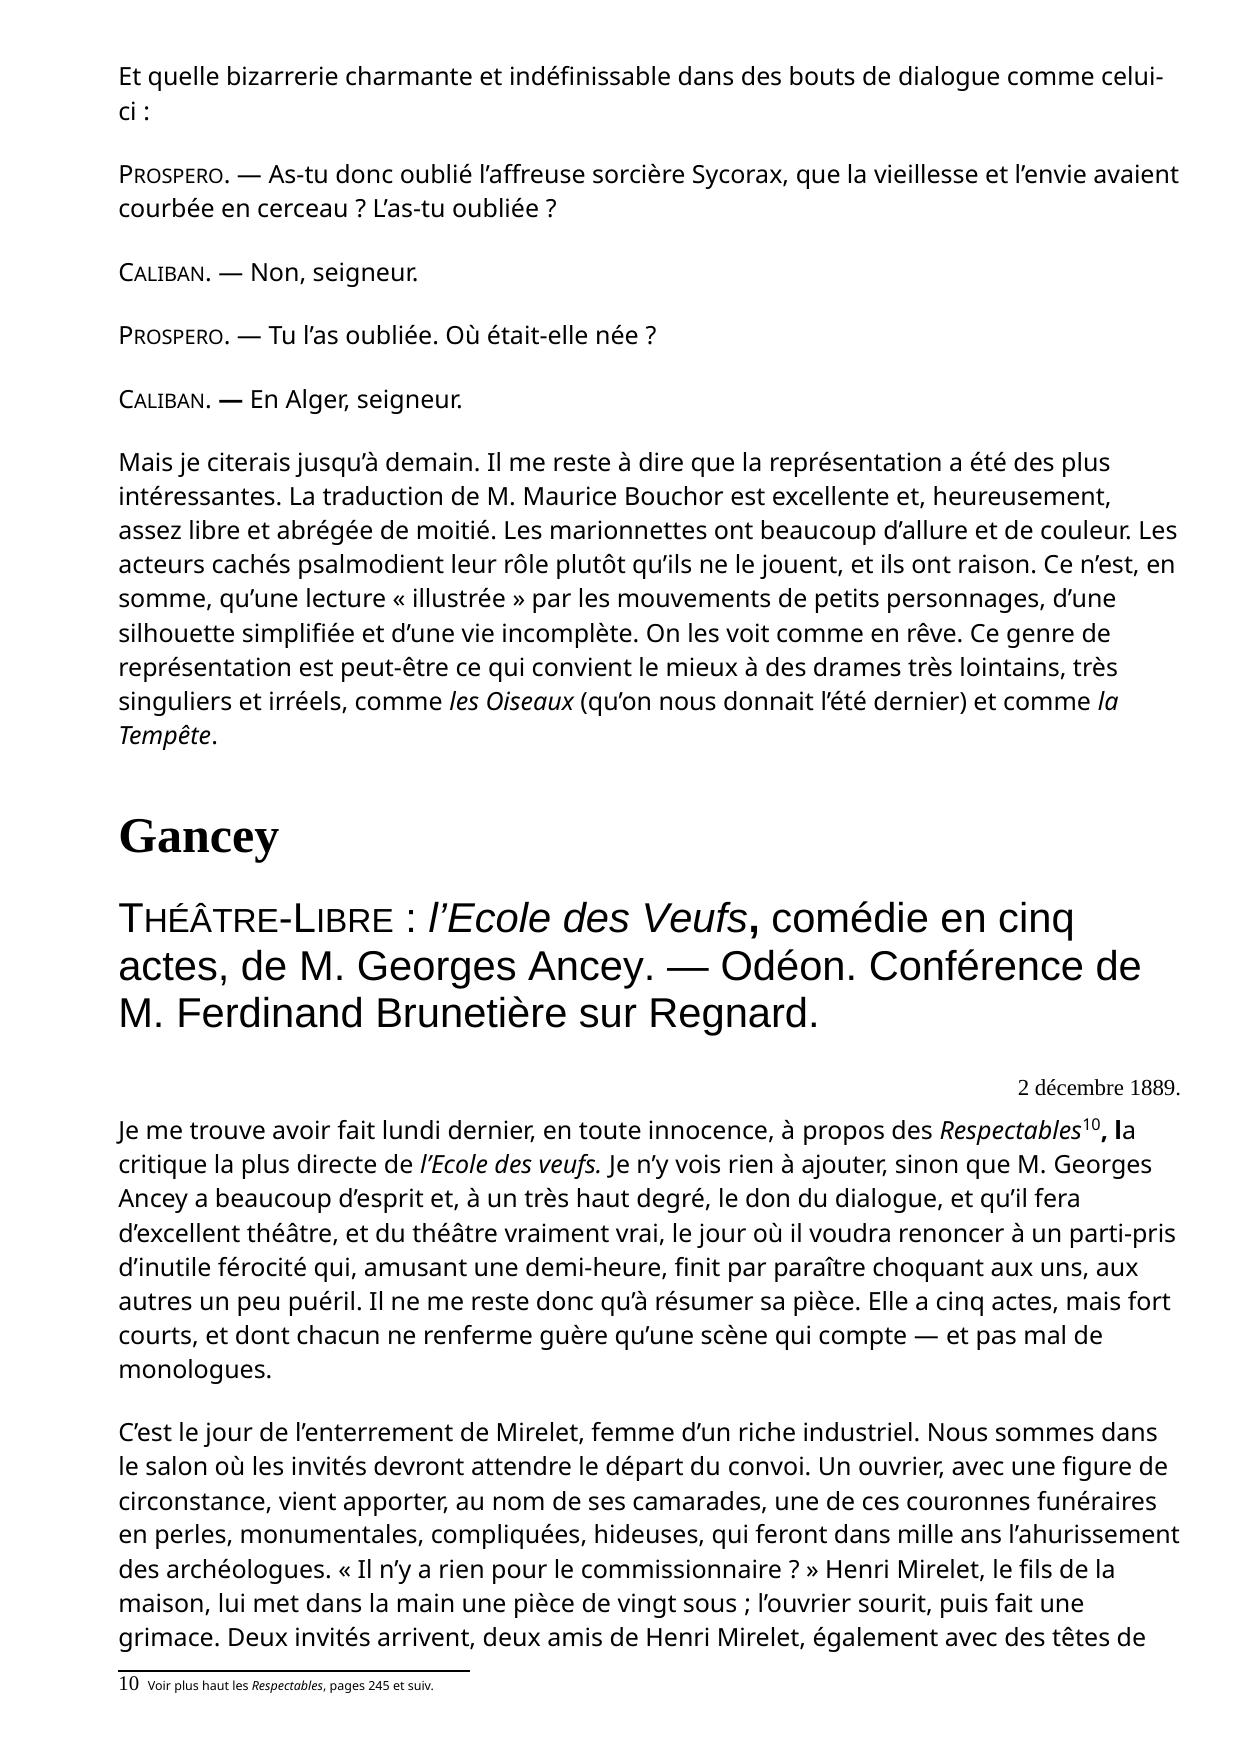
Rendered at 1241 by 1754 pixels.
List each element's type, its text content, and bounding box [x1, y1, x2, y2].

text Je me trouve avoir fait lundi dernier, en toute innocence, à propos des Respectables, la critique la plus directe de l’Ecole des veufs. Je n’y vois rien à ajouter, sinon que M. Georges Ancey a beaucoup d’esprit et, à un très haut degré, le don du dialogue, et qu’il fera d’excellent théâtre, et du théâtre vraiment vrai, le jour où il voudra renoncer à un parti-pris d’inutile férocité qui, amusant une demi-heure, finit par paraître choquant aux uns, aux autres un peu puéril. Il ne me reste donc qu’à résumer sa pièce. Elle a cinq actes, mais fort courts, et dont chacun ne renferme guère qu’une scène qui compte — et pas mal de monologues. [118, 1113, 1181, 1386]
text Et quelle bizarrerie charmante et indéfinissable dans des bouts de dialogue comme celui-ci : [118, 59, 1181, 127]
text Voir plus haut les Respectables, pages 245 et suiv. [118, 1671, 1181, 1695]
subtitle Gancey [118, 806, 1181, 863]
text 2 décembre 1889. [118, 1074, 1181, 1101]
text C’est le jour de l’enterrement de Mirelet, femme d’un riche industriel. Nous sommes dans le salon où les invités devront attendre le départ du convoi. Un ouvrier, avec une figure de circonstance, vient apporter, au nom de ses camarades, une de ces couronnes funéraires en perles, monumentales, compliquées, hideuses, qui feront dans mille ans l’ahurissement des archéologues. « Il n’y a rien pour le commissionnaire ? » Henri Mirelet, le fils de la maison, lui met dans la main une pièce de vingt sous ; l’ouvrier sourit, puis fait une grimace. Deux invités arrivent, deux amis de Henri Mirelet, également avec des têtes de [118, 1415, 1181, 1653]
text Théâtre-Libre : l’Ecole des Veufs, comédie en cinq actes, de M. Georges Ancey. — Odéon. Conférence de M. Ferdinand Brunetière sur Regnard. [118, 893, 1181, 1037]
text Prospero. — Tu l’as oubliée. Où était-elle née ? [118, 318, 1181, 352]
text Mais je citerais jusqu’à demain. Il me reste à dire que la représentation a été des plus intéressantes. La traduction de M. Maurice Bouchor est excellente et, heureusement, assez libre et abrégée de moitié. Les marionnettes ont beaucoup d’allure et de couleur. Les acteurs cachés psalmodient leur rôle plutôt qu’ils ne le jouent, et ils ont raison. Ce n’est, en somme, qu’une lecture « illustrée » par les mouvements de petits personnages, d’une silhouette simplifiée et d’une vie incomplète. On les voit comme en rêve. Ce genre de représentation est peut-être ce qui convient le mieux à des drames très lointains, très singuliers et irréels, comme les Oiseaux (qu’on nous donnait l’été dernier) et comme la Tempête. [118, 445, 1181, 751]
text Caliban. — En Alger, seigneur. [118, 381, 1181, 415]
text Prospero. — As-tu donc oublié l’affreuse sorcière Sycorax, que la vieillesse et l’envie avaient courbée en cerceau ? L’as-tu oubliée ? [118, 157, 1181, 225]
text Caliban. — Non, seigneur. [118, 254, 1181, 288]
